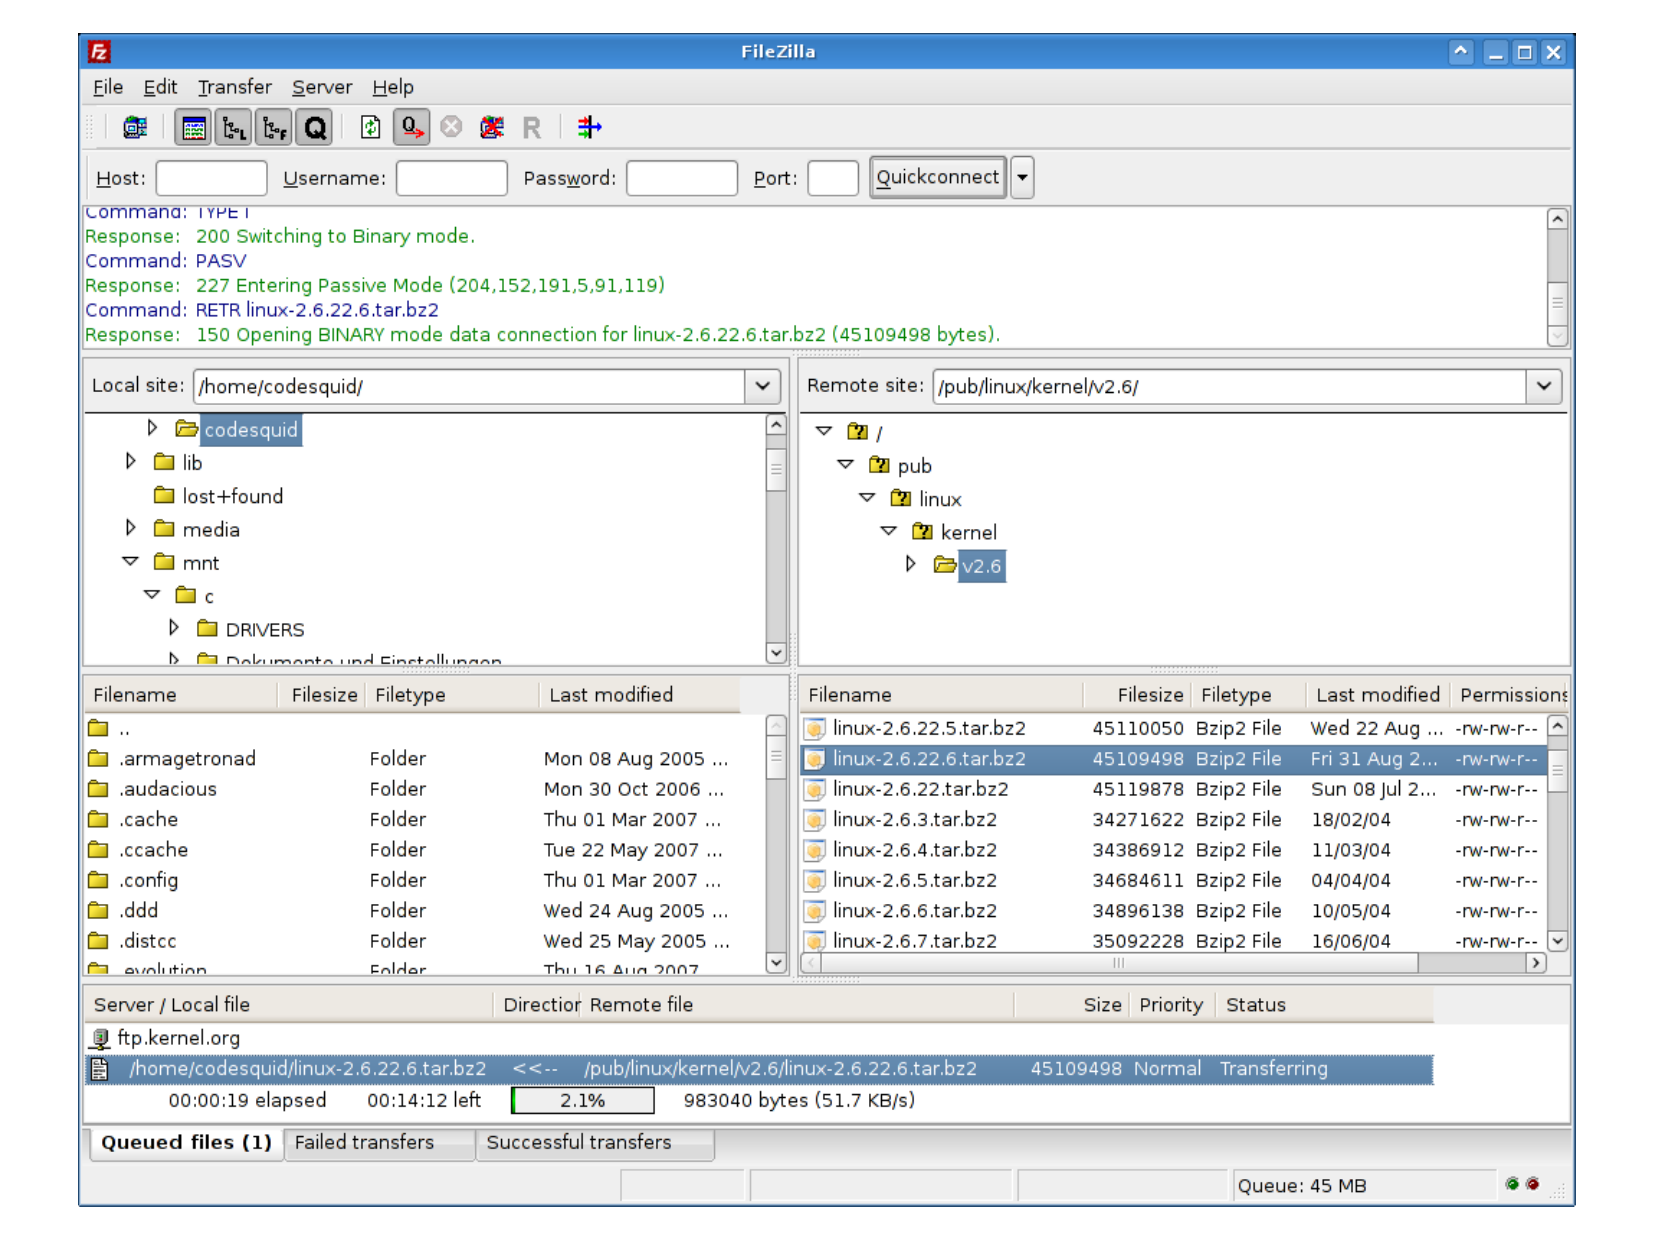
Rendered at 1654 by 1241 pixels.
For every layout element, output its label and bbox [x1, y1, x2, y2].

picture [78, 33, 1576, 1207]
